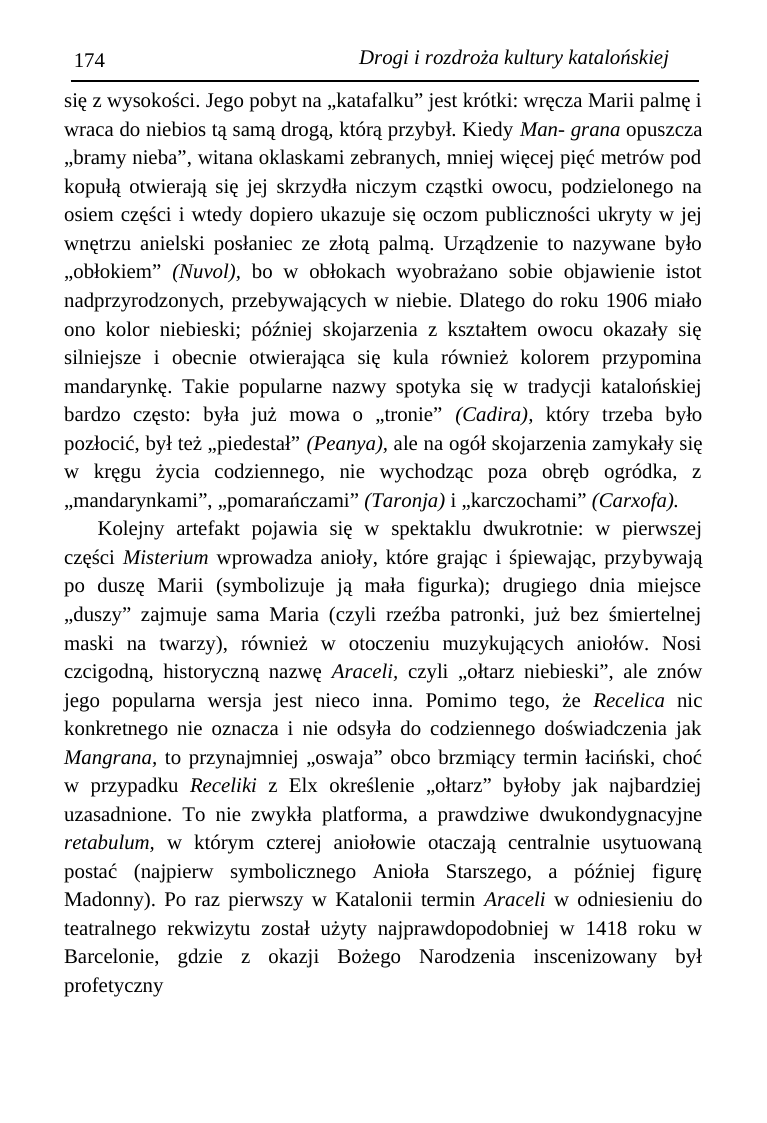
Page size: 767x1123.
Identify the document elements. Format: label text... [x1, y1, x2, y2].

text 174 [70, 48, 108, 72]
text się z wysokości. Jego pobyt na „katafalku” jest krótki: wręcza Marii palmę i wraca do niebios tą samą drogą, którą przybył. Kiedy Man- grana opuszcza „bramy nieba”, witana oklaskami zebranych, mniej więcej pięć metrów pod kopułą otwierają się jej skrzydła niczym cząstki owocu, podzielonego na osiem części i wtedy dopiero uka­zuje się oczom publiczności ukryty w jej wnętrzu anielski posłaniec ze złotą palmą. Urządzenie to nazywane było „obłokiem” (Nuvol), bo w obłokach wyobrażano sobie objawienie istot nadprzyrodzonych, przebywających w niebie. Dlatego do roku 1906 miało ono kolor nie­bieski; później skojarzenia z kształtem owocu okazały się silniejsze i obecnie otwierająca się kula również kolorem przypomina manda­rynkę. Takie popularne nazwy spotyka się w tradycji katalońskiej bardzo często: była już mowa o „tronie” (Cadira), który trzeba było pozłocić, był też „piedestał” (Peanya), ale na ogół skojarzenia za­mykały się w kręgu życia codziennego, nie wychodząc poza obręb ogródka, z „mandarynkami”, „pomarańczami” (Taronja) i „karczo­chami” (Carxofa). [64, 88, 702, 512]
text Kolejny artefakt pojawia się w spektaklu dwukrotnie: w pierwszej części Misterium wprowadza anioły, które grając i śpiewając, przy­bywają po duszę Marii (symbolizuje ją mała figurka); drugiego dnia miejsce „duszy” zajmuje sama Maria (czyli rzeźba patronki, już bez śmiertelnej maski na twarzy), również w otoczeniu muzykujących aniołów. Nosi czcigodną, historyczną nazwę Araceli, czyli „ołtarz niebieski”, ale znów jego popularna wersja jest nieco inna. Pomi­mo tego, że Recelica nic konkretnego nie oznacza i nie odsyła do codziennego doświadczenia jak Mangrana, to przynajmniej „oswa­ja” obco brzmiący termin łaciński, choć w przypadku Receliki z Elx określenie „ołtarz” byłoby jak najbardziej uzasadnione. To nie zwy­kła platforma, a prawdziwe dwukondygnacyjne retabulum, w którym czterej aniołowie otaczają centralnie usytuowaną postać (najpierw symbolicznego Anioła Starszego, a później figurę Madonny). Po raz pierwszy w Katalonii termin Araceli w odniesieniu do teatralnego rekwizytu został użyty najprawdopodobniej w 1418 roku w Barcelo­nie, gdzie z okazji Bożego Narodzenia inscenizowany był profetyczny [64, 516, 702, 997]
text Drogi i rozdroża kultury katalońskiej [359, 45, 703, 69]
